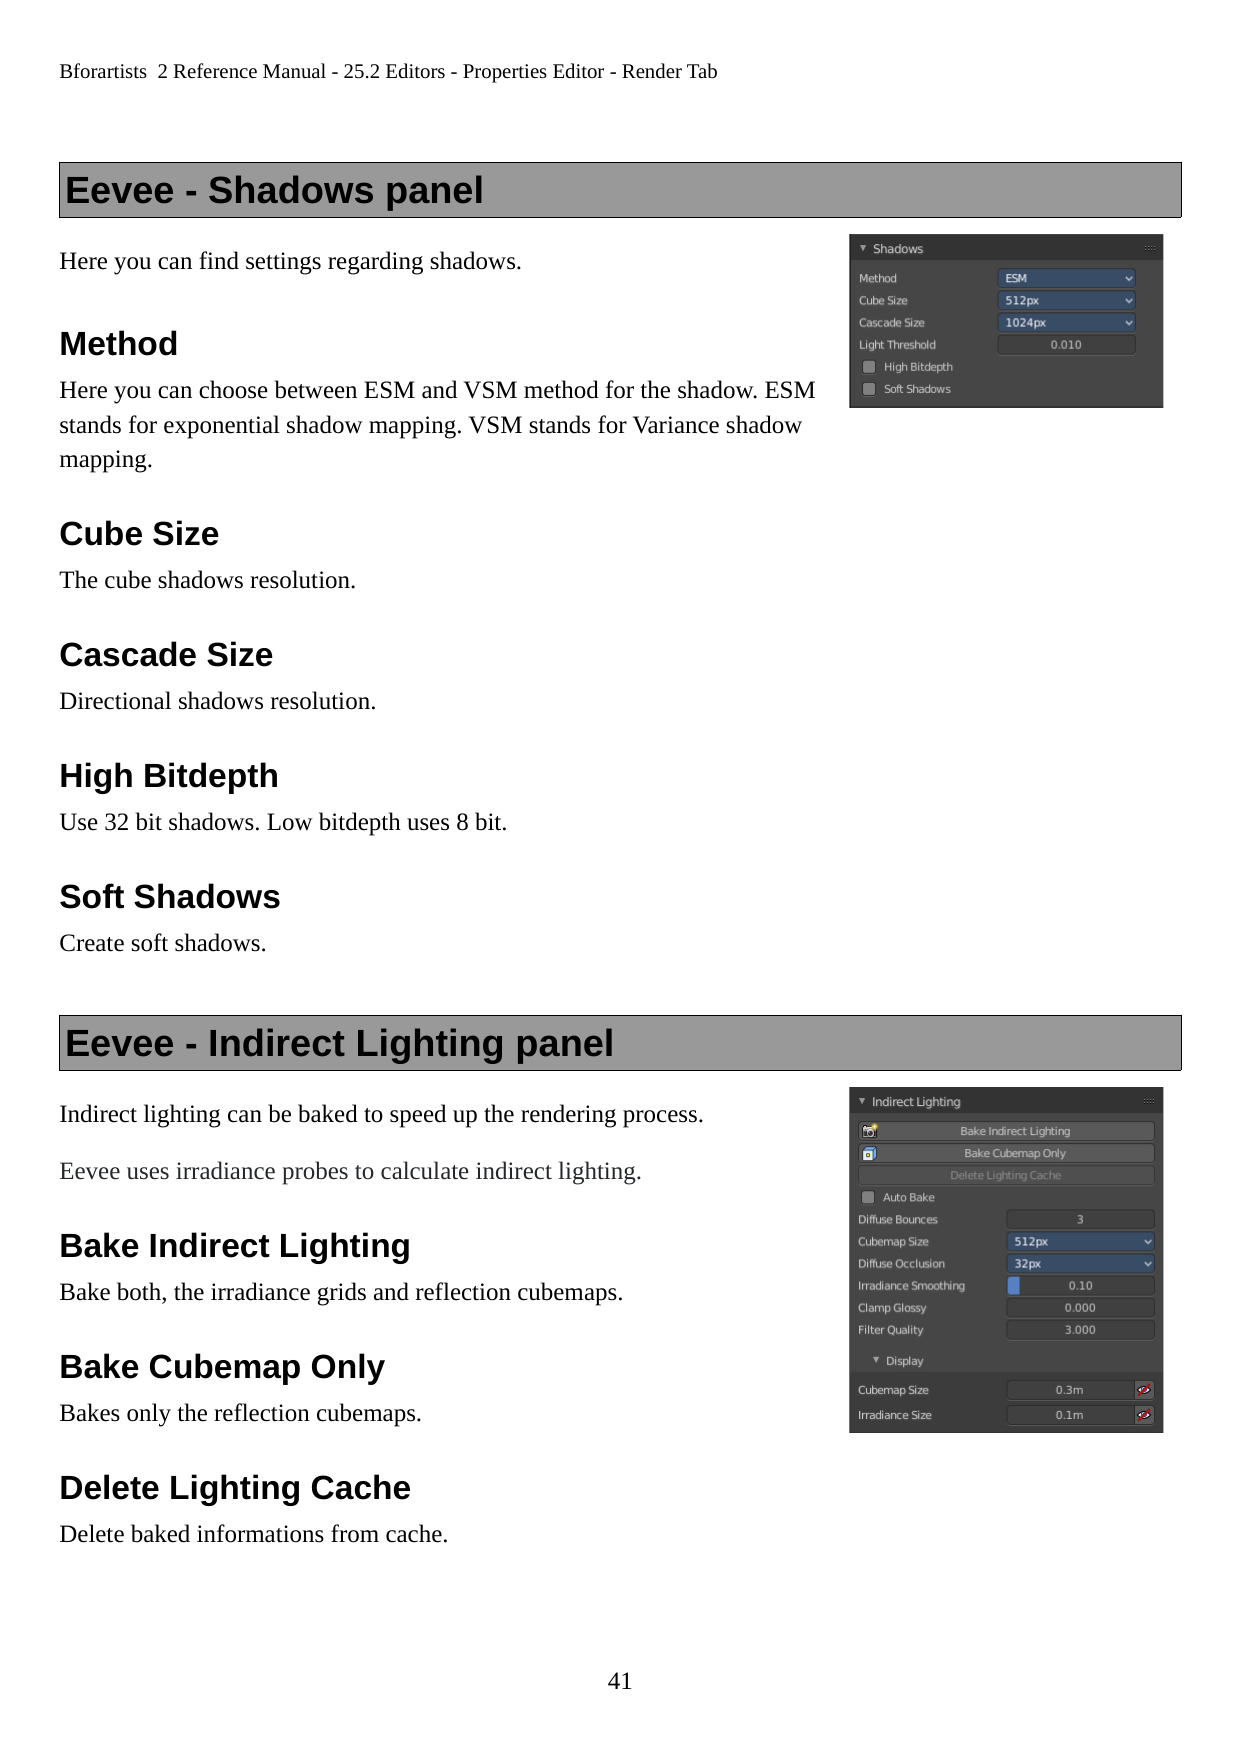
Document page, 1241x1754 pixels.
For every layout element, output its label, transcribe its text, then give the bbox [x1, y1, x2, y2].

subtitle [1164, 1226, 1181, 1265]
text Here you can find settings regarding shadows. [59, 246, 849, 274]
subtitle Cube Size [59, 514, 1181, 553]
picture [849, 1087, 1164, 1433]
text Bake both, the irradiance grids and reflection cubemaps. [59, 1277, 849, 1306]
text The cube shadows resolution. [59, 565, 1181, 594]
subtitle Delete Lighting Cache [59, 1468, 1181, 1507]
text Here you can choose between ESM and VSM method for the shadow. ESM stands for exponential shadow mapping. VSM stands for Variance shadow mapping. [59, 375, 1181, 473]
text Indirect lighting can be baked to speed up the rendering process. [59, 1099, 849, 1127]
subtitle Method [59, 324, 849, 363]
subtitle Soft Shadows [59, 877, 1181, 916]
text Eevee uses irradiance probes to calculate indirect lighting. [59, 1156, 849, 1185]
table_header Eevee - Indirect Lighting panel [60, 1016, 1181, 1070]
subtitle [1164, 1347, 1181, 1386]
text Bakes only the reflection cubemaps. [59, 1398, 849, 1427]
subtitle Bake Cubemap Only [59, 1347, 849, 1386]
subtitle Cascade Size [59, 635, 1181, 674]
text Create soft shadows. [59, 928, 1181, 957]
picture [849, 234, 1164, 408]
subtitle [1164, 324, 1181, 363]
text Use 32 bit shadows. Low bitdepth uses 8 bit. [59, 807, 1181, 836]
text Delete baked informations from cache. [59, 1519, 1181, 1548]
table_header Eevee - Shadows panel [60, 163, 1181, 217]
text Directional shadows resolution. [59, 686, 1181, 715]
subtitle Bake Indirect Lighting [59, 1226, 849, 1265]
subtitle High Bitdepth [59, 756, 1181, 795]
